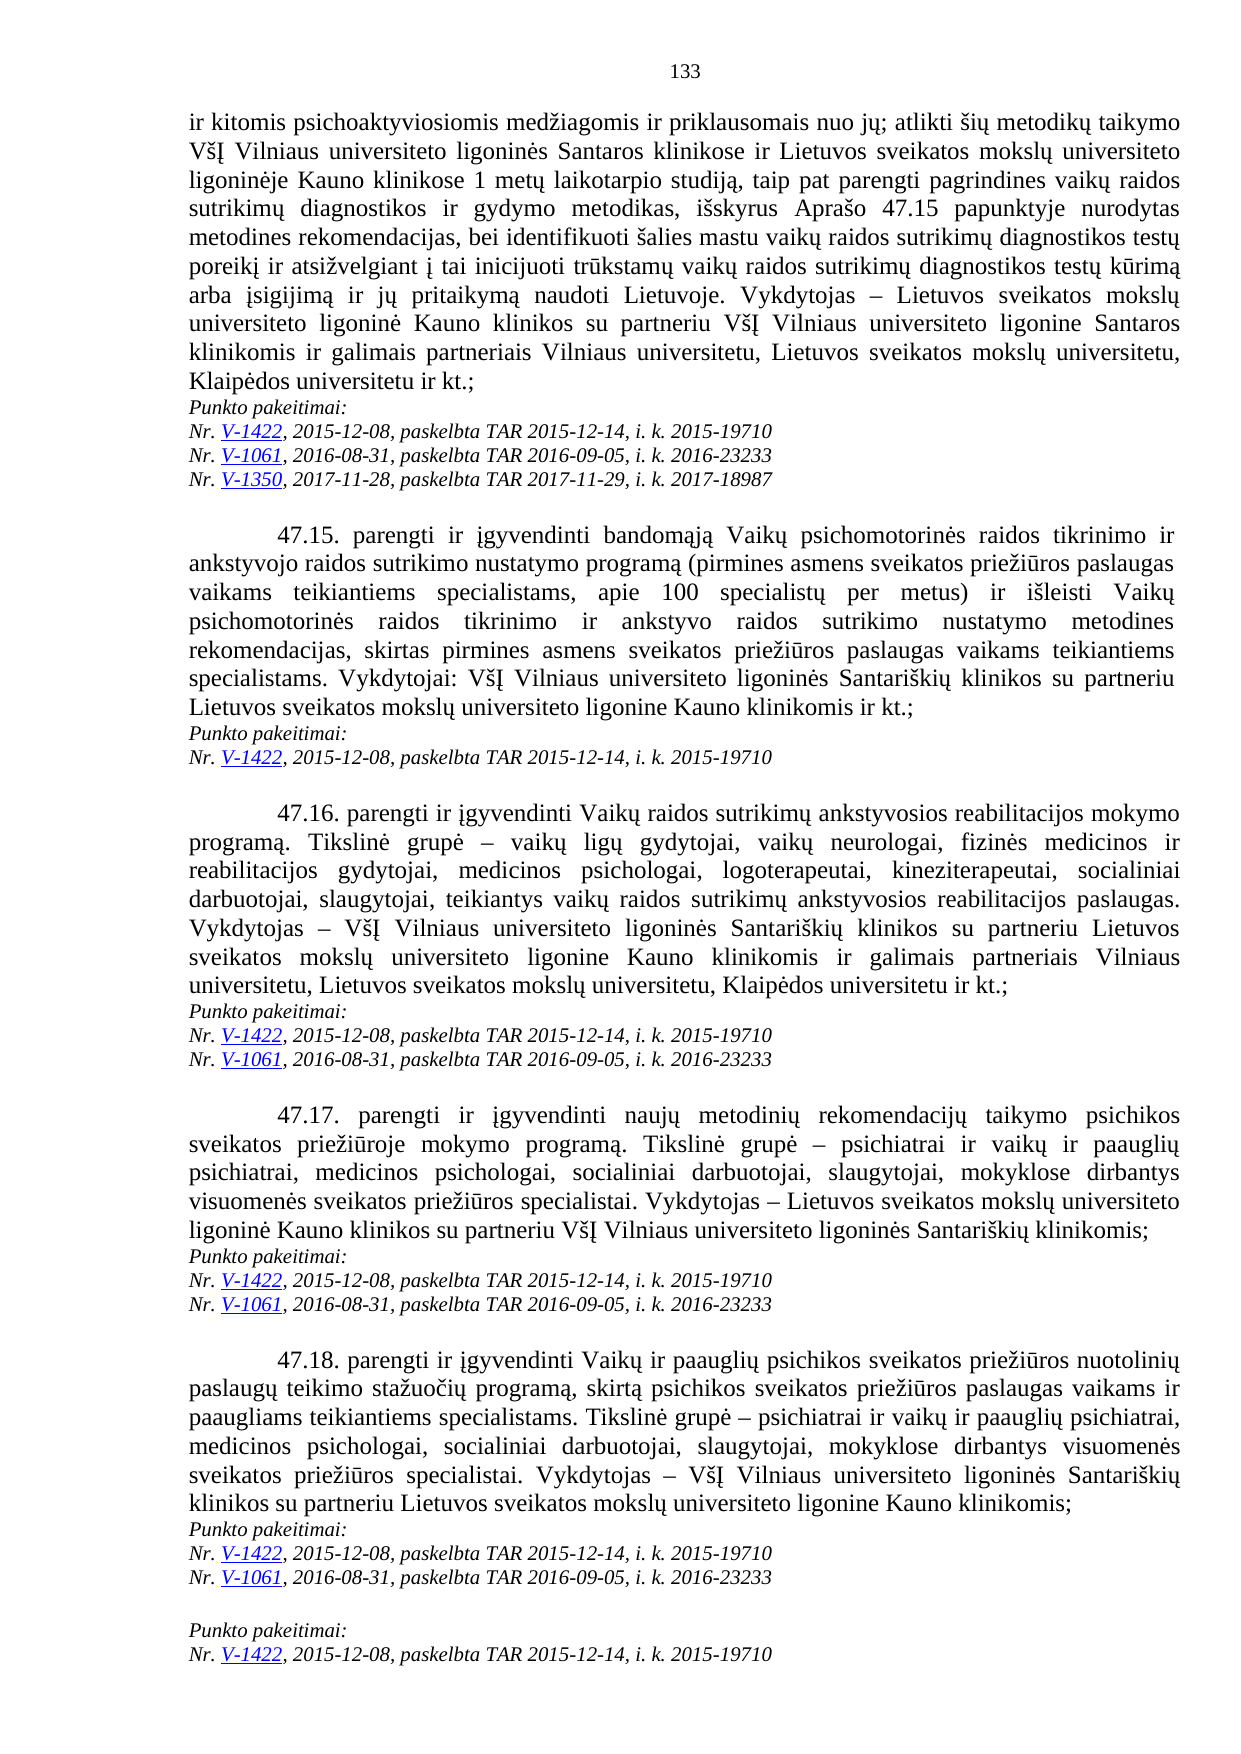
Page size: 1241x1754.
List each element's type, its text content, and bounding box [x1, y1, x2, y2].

text Nr. V-1422, 2015-12-08, paskelbta TAR 2015-12-14, i. k. 2015-19710 [188, 745, 1181, 769]
text 47.17. parengti ir įgyvendinti naujų metodinių rekomendacijų taikymo psichikos sveikatos priežiūroje mokymo programą. Tikslinė grupė – psichiatrai ir vaikų ir paauglių psichiatrai, medicinos psichologai, socialiniai darbuotojai, slaugytojai, mokyklose dirbantys visuomenės sveikatos priežiūros specialistai. Vykdytojas – Lietuvos sveikatos mokslų universiteto ligoninė Kauno klinikos su partneriu VšĮ Vilniaus universiteto ligoninės Santariškių klinikomis; [188, 1100, 1181, 1244]
text Nr. V-1422, 2015-12-08, paskelbta TAR 2015-12-14, i. k. 2015-19710 [188, 419, 1181, 443]
text Nr. V-1061, 2016-08-31, paskelbta TAR 2016-09-05, i. k. 2016-23233 [188, 443, 1181, 467]
text Nr. V-1422, 2015-12-08, paskelbta TAR 2015-12-14, i. k. 2015-19710 [188, 1541, 1181, 1565]
text Punkto pakeitimai: [188, 999, 1181, 1023]
text Nr. V-1422, 2015-12-08, paskelbta TAR 2015-12-14, i. k. 2015-19710 [188, 1268, 1181, 1292]
text Punkto pakeitimai: [188, 1244, 1181, 1268]
text Punkto pakeitimai: [188, 1618, 1181, 1642]
text Nr. V-1422, 2015-12-08, paskelbta TAR 2015-12-14, i. k. 2015-19710 [188, 1642, 1181, 1666]
text Nr. V-1061, 2016-08-31, paskelbta TAR 2016-09-05, i. k. 2016-23233 [188, 1047, 1181, 1071]
text Punkto pakeitimai: [188, 1517, 1181, 1541]
text Punkto pakeitimai: [188, 395, 1181, 419]
text Nr. V-1061, 2016-08-31, paskelbta TAR 2016-09-05, i. k. 2016-23233 [188, 1565, 1181, 1589]
text 47.15. parengti ir įgyvendinti bandomąją Vaikų psichomotorinės raidos tikrinimo ir ankstyvojo raidos sutrikimo nustatymo programą (pirmines asmens sveikatos priežiūros paslaugas vaikams teikiantiems specialistams, apie 100 specialistų per metus) ir išleisti Vaikų psichomotorinės raidos tikrinimo ir ankstyvo raidos sutrikimo nustatymo metodines rekomendacijas, skirtas pirmines asmens sveikatos priežiūros paslaugas vaikams teikiantiems specialistams. Vykdytojai: VšĮ Vilniaus universiteto ligoninės Santariškių klinikos su partneriu Lietuvos sveikatos mokslų universiteto ligonine Kauno klinikomis ir kt.; [188, 520, 1175, 721]
text Nr. V-1422, 2015-12-08, paskelbta TAR 2015-12-14, i. k. 2015-19710 [188, 1023, 1181, 1047]
text Nr. V-1061, 2016-08-31, paskelbta TAR 2016-09-05, i. k. 2016-23233 [188, 1292, 1181, 1316]
text 47.16. parengti ir įgyvendinti Vaikų raidos sutrikimų ankstyvosios reabilitacijos mokymo programą. Tikslinė grupė – vaikų ligų gydytojai, vaikų neurologai, fizinės medicinos ir reabilitacijos gydytojai, medicinos psichologai, logoterapeutai, kineziterapeutai, socialiniai darbuotojai, slaugytojai, teikiantys vaikų raidos sutrikimų ankstyvosios reabilitacijos paslaugas. Vykdytojas – VšĮ Vilniaus universiteto ligoninės Santariškių klinikos su partneriu Lietuvos sveikatos mokslų universiteto ligonine Kauno klinikomis ir galimais partneriais Vilniaus universitetu, Lietuvos sveikatos mokslų universitetu, Klaipėdos universitetu ir kt.; [188, 798, 1181, 999]
text Nr. V-1350, 2017-11-28, paskelbta TAR 2017-11-29, i. k. 2017-18987 [188, 467, 1181, 491]
text ir kitomis psichoaktyviosiomis medžiagomis ir priklausomais nuo jų; atlikti šių metodikų taikymo VšĮ Vilniaus universiteto ligoninės Santaros klinikose ir Lietuvos sveikatos mokslų universiteto ligoninėje Kauno klinikose 1 metų laikotarpio studiją, taip pat parengti pagrindines vaikų raidos sutrikimų diagnostikos ir gydymo metodikas, išskyrus Aprašo 47.15 papunktyje nurodytas metodines rekomendacijas, bei identifikuoti šalies mastu vaikų raidos sutrikimų diagnostikos testų poreikį ir atsižvelgiant į tai inicijuoti trūkstamų vaikų raidos sutrikimų diagnostikos testų kūrimą arba įsigijimą ir jų pritaikymą naudoti Lietuvoje. Vykdytojas – Lietuvos sveikatos mokslų universiteto ligoninė Kauno klinikos su partneriu VšĮ Vilniaus universiteto ligonine Santaros klinikomis ir galimais partneriais Vilniaus universitetu, Lietuvos sveikatos mokslų universitetu, Klaipėdos universitetu ir kt.; [188, 107, 1181, 395]
text 47.18. parengti ir įgyvendinti Vaikų ir paauglių psichikos sveikatos priežiūros nuotolinių paslaugų teikimo stažuočių programą, skirtą psichikos sveikatos priežiūros paslaugas vaikams ir paaugliams teikiantiems specialistams. Tikslinė grupė – psichiatrai ir vaikų ir paauglių psichiatrai, medicinos psichologai, socialiniai darbuotojai, slaugytojai, mokyklose dirbantys visuomenės sveikatos priežiūros specialistai. Vykdytojas – VšĮ Vilniaus universiteto ligoninės Santariškių klinikos su partneriu Lietuvos sveikatos mokslų universiteto ligonine Kauno klinikomis; [188, 1345, 1181, 1517]
text Punkto pakeitimai: [188, 721, 1181, 745]
